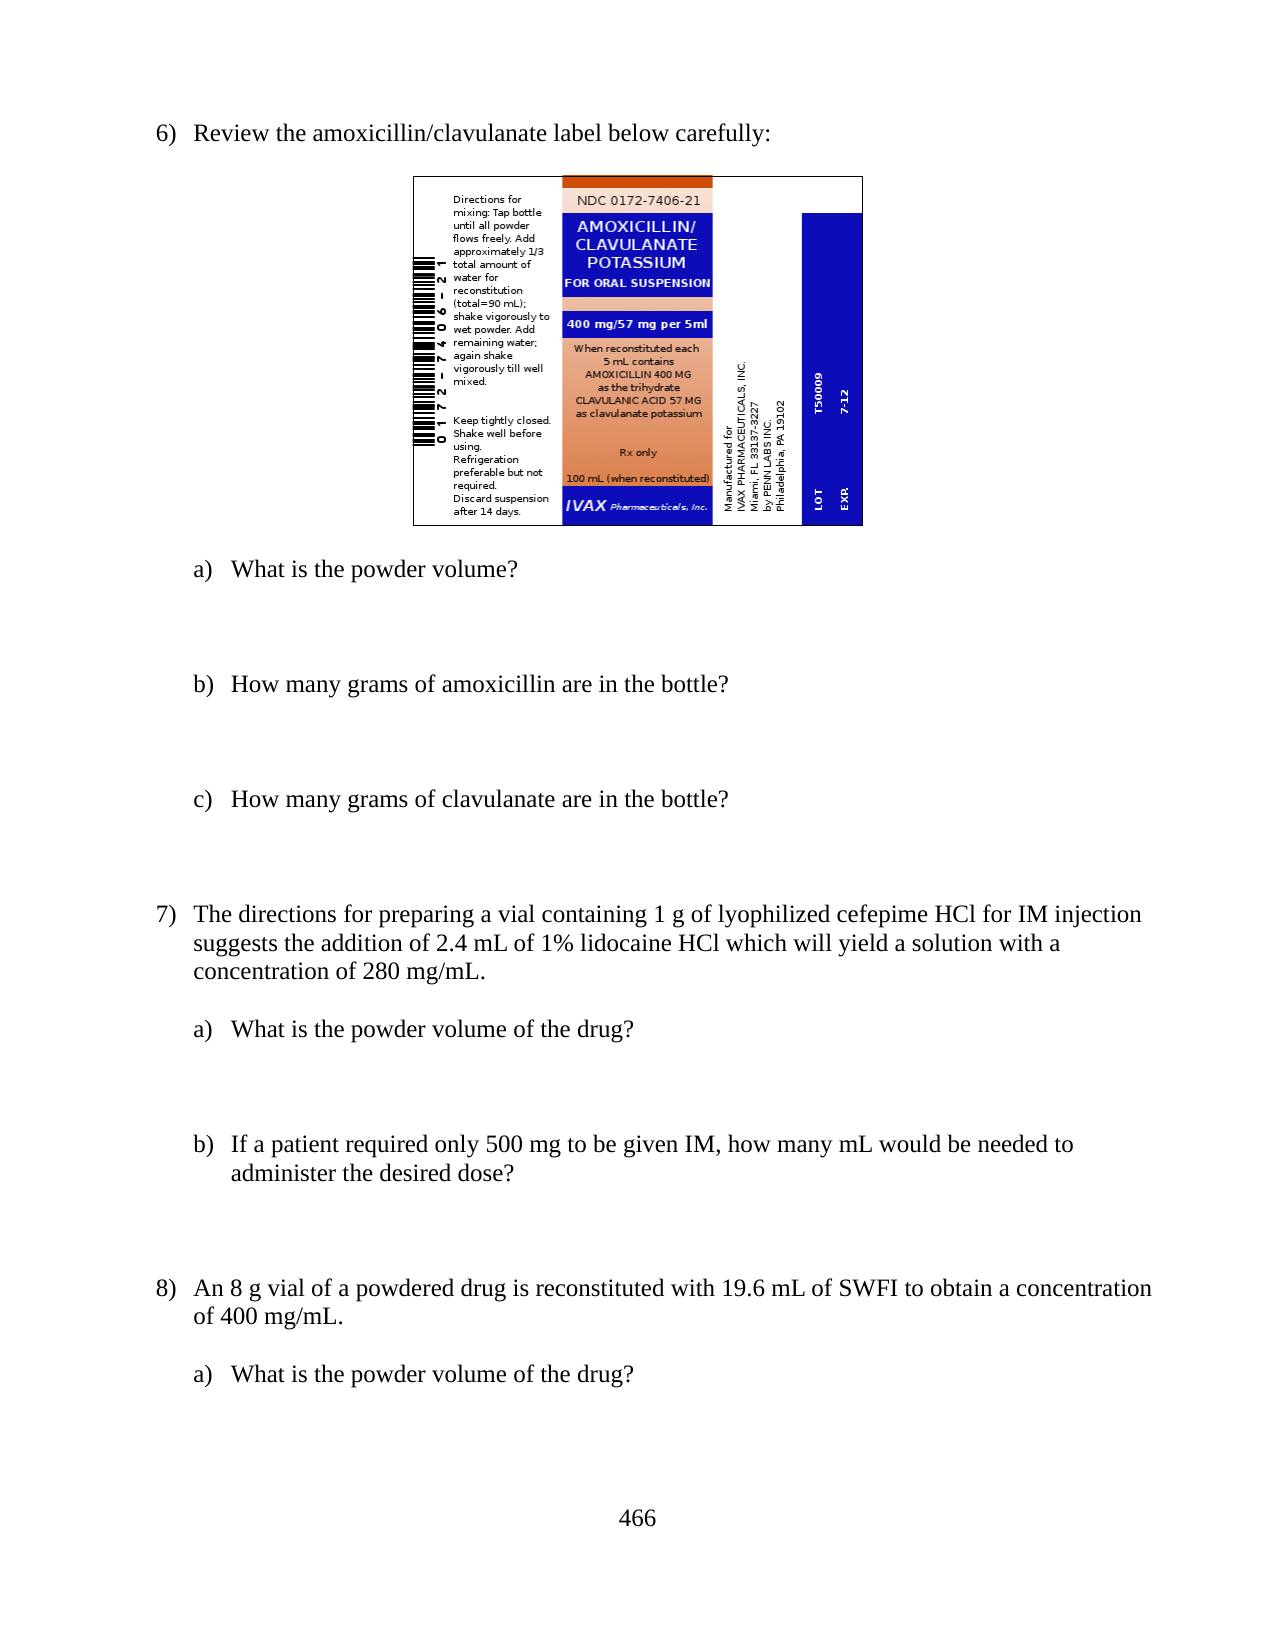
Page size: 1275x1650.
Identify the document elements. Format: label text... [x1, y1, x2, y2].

list What is the powder volume of the drug? [193, 1359, 1157, 1388]
list What is the powder volume of the drug? [193, 1014, 1157, 1043]
list An 8 g vial of a powdered drug is reconstituted with 19.6 mL of SWFI to obtain a concentration of 400 mg/mL. [156, 1273, 1157, 1330]
list Review the amoxicillin/clavulanate label below carefully: [156, 118, 1157, 147]
picture [414, 177, 862, 525]
list What is the powder volume? [193, 554, 1157, 583]
list If a patient required only 500 mg to be given IM, how many mL would be needed to administer the desired dose? [193, 1129, 1157, 1186]
list How many grams of clavulanate are in the bottle? [193, 784, 1157, 813]
list How many grams of amoxicillin are in the bottle? [193, 669, 1157, 698]
list The directions for preparing a vial containing 1 g of lyophilized cefepime HCl for IM injection suggests the addition of 2.4 mL of 1% lidocaine HCl which will yield a solution with a concentration of 280 mg/mL. [156, 899, 1157, 985]
